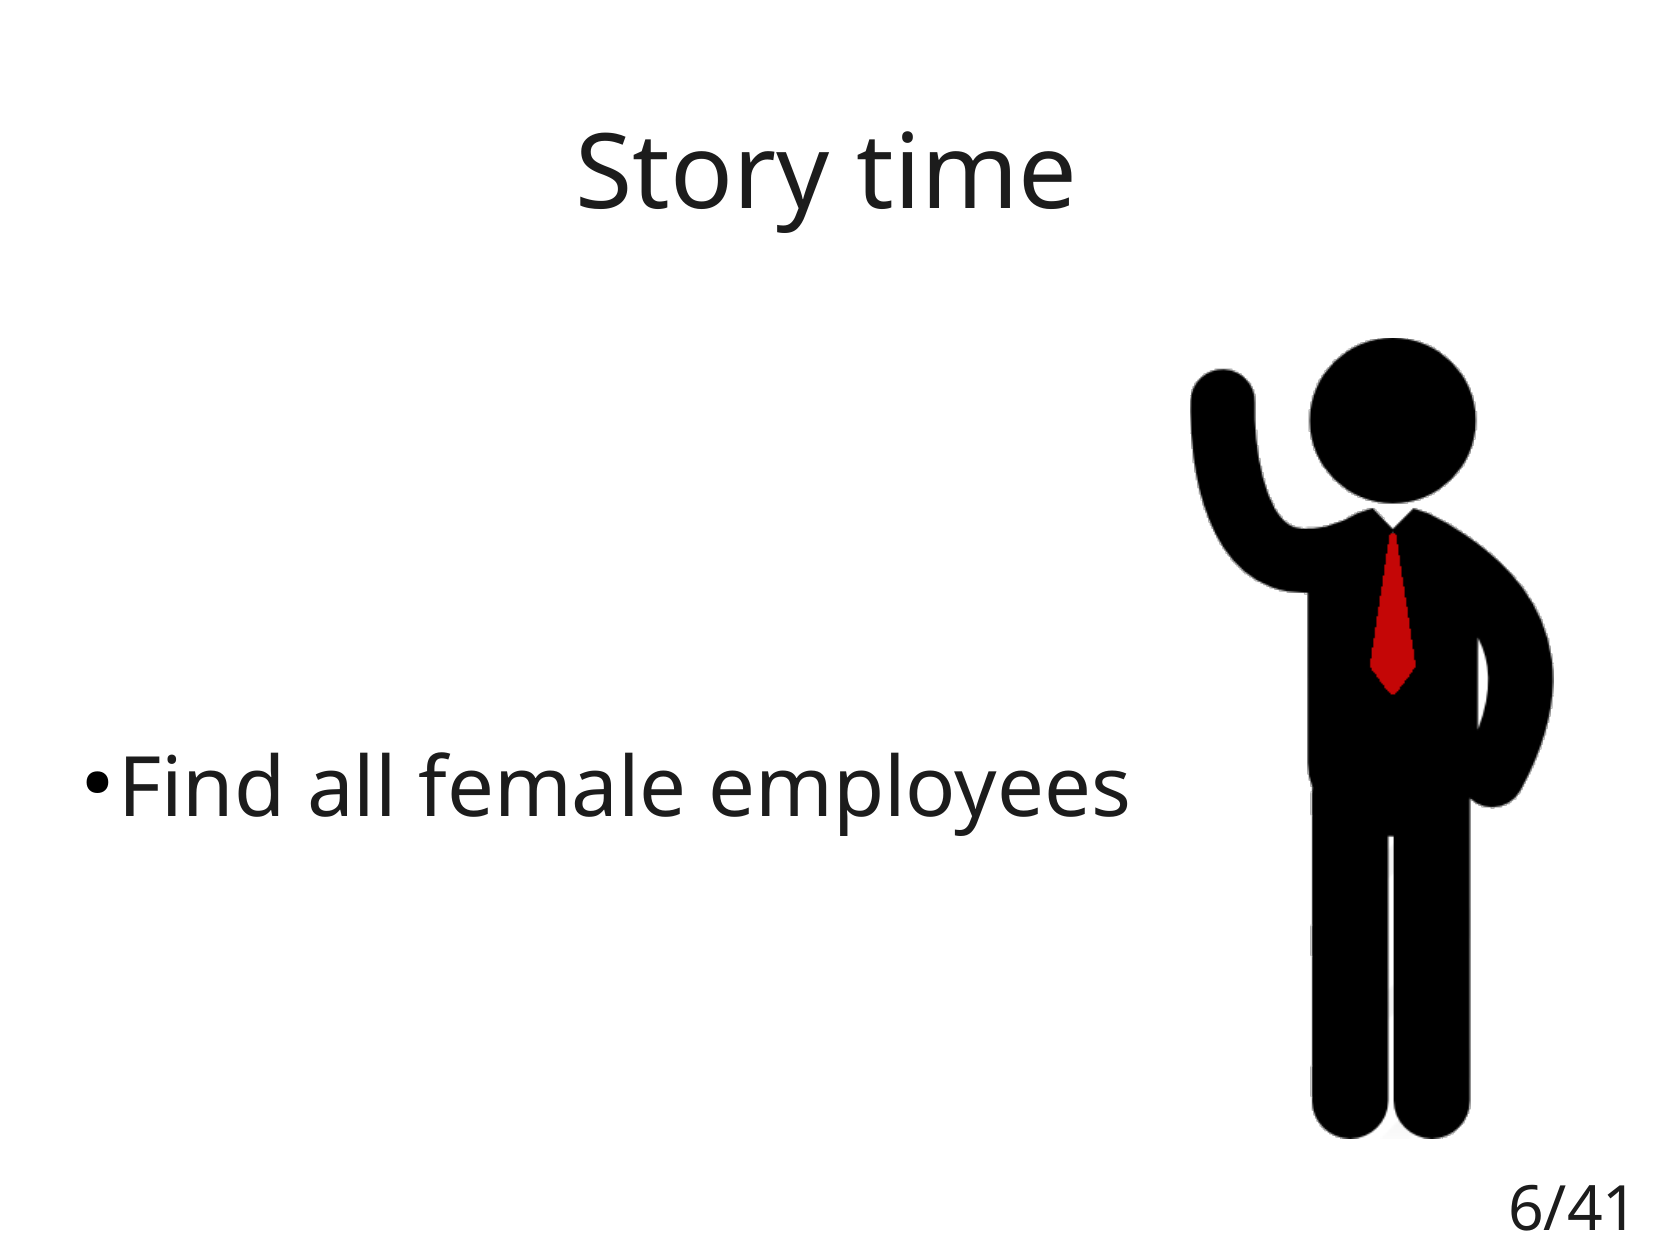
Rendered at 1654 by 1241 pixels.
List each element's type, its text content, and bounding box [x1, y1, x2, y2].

picture [1190, 338, 1554, 1139]
subtitle Find all female employees [82, 290, 1571, 1109]
title Story time [82, 64, 1571, 272]
text_box <numer>/41 [1071, 1155, 1654, 1241]
